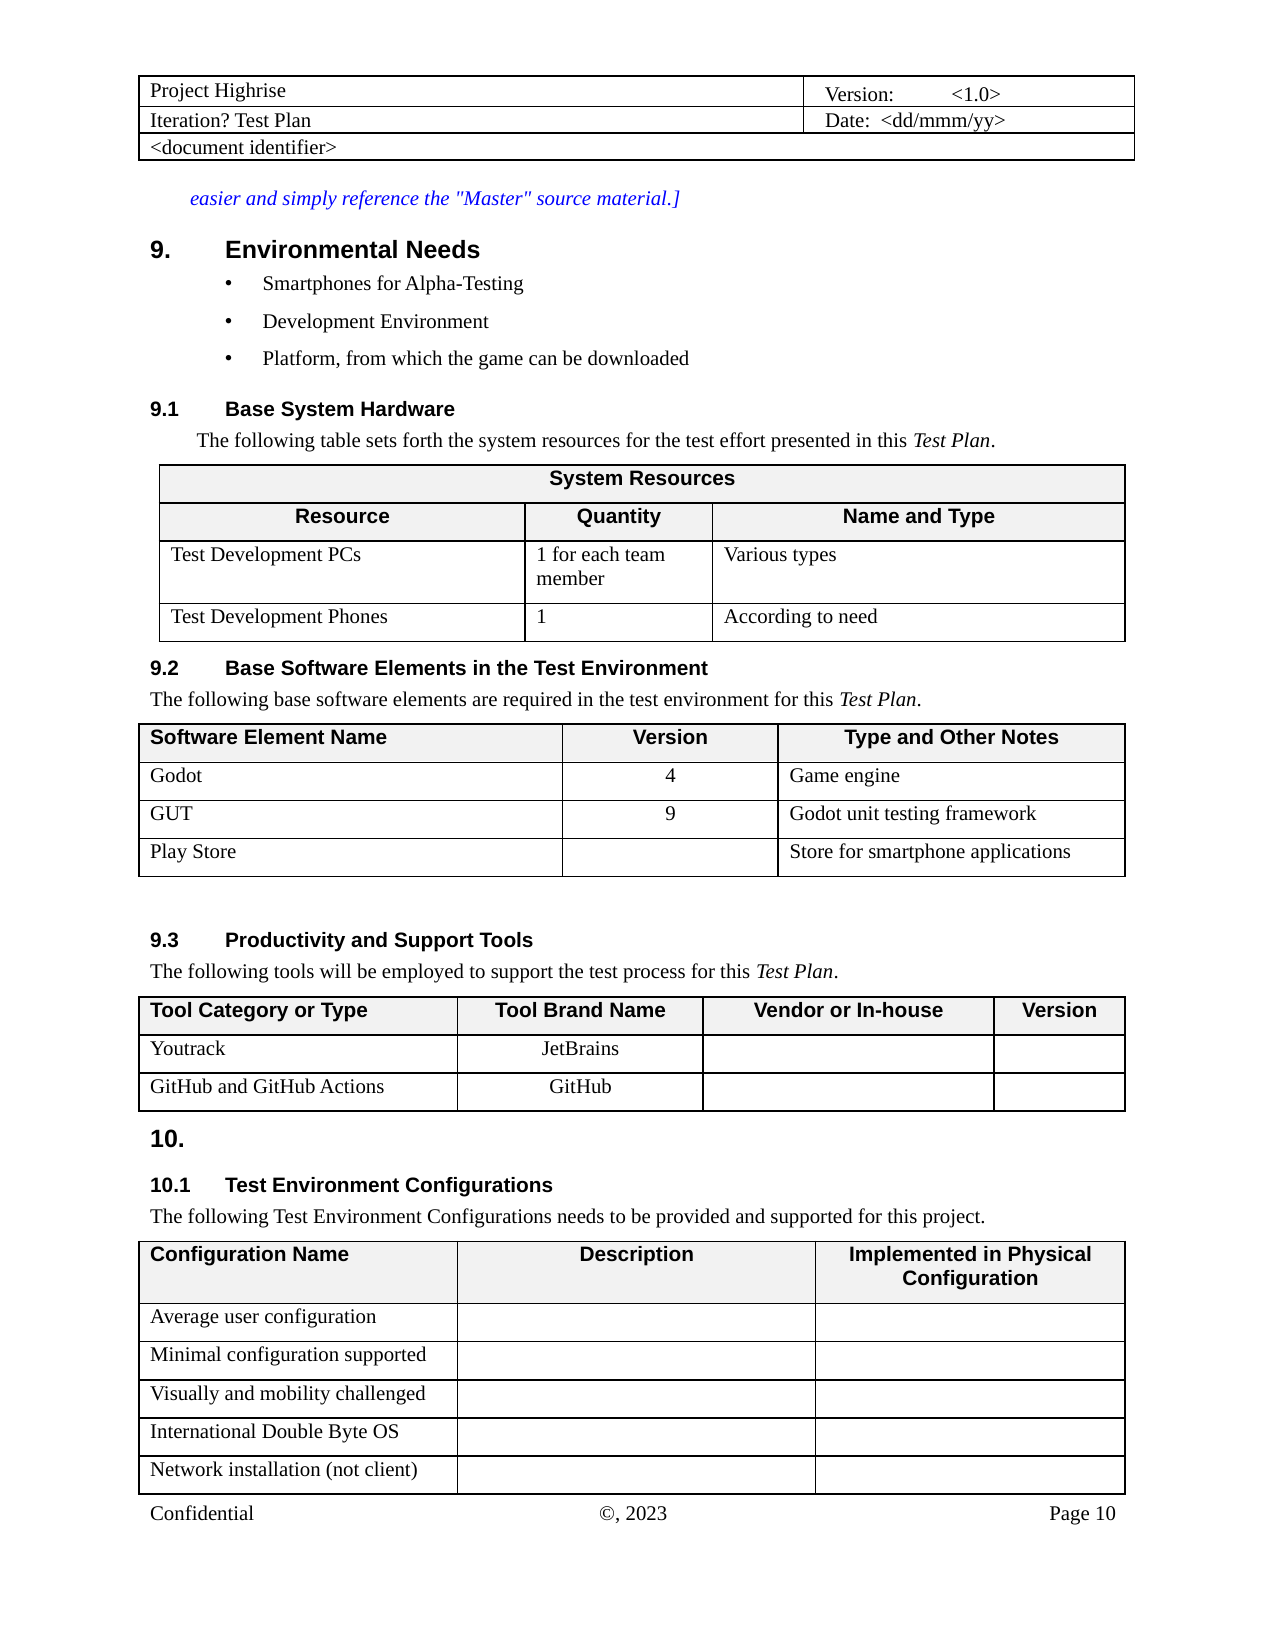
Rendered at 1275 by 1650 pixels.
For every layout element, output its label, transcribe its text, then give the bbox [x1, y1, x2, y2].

table_cell GitHub and GitHub Actions [140, 1074, 457, 1110]
table_cell [816, 1419, 1124, 1455]
table_cell [458, 1342, 815, 1379]
table_cell [816, 1381, 1124, 1417]
table_cell Game engine [779, 763, 1124, 799]
table_header Implemented in Physical Configuration [816, 1242, 1124, 1303]
table_cell International Double Byte OS [140, 1419, 457, 1455]
table_cell 1 for each team member [526, 542, 712, 602]
table_cell Play Store [140, 839, 562, 876]
table_header Vendor or In-house [704, 998, 993, 1034]
table_cell GitHub [458, 1074, 702, 1110]
text The following tools will be employed to support the test process for this Test Plan. [150, 958, 1125, 983]
table_cell Godot [140, 763, 562, 799]
table_cell [704, 1074, 993, 1110]
table_cell [995, 1074, 1124, 1110]
table_header Tool Brand Name [458, 998, 702, 1034]
subtitle Test Environment Configurations [150, 1172, 1125, 1197]
table_cell [816, 1342, 1124, 1379]
table_header Description [458, 1242, 815, 1303]
table_cell [816, 1304, 1124, 1341]
table_cell JetBrains [458, 1036, 702, 1072]
table_cell [458, 1457, 815, 1493]
table_cell Average user configuration [140, 1304, 457, 1341]
subtitle Productivity and Support Tools [150, 927, 1125, 952]
table_cell [458, 1419, 815, 1455]
table_cell Network installation (not client) [140, 1457, 457, 1493]
list Platform, from which the game can be downloaded [225, 345, 1125, 370]
table_cell Store for smartphone applications [779, 839, 1124, 876]
list Smartphones for Alpha-Testing [225, 270, 1125, 295]
table_header Version [995, 998, 1124, 1034]
table_cell Resource [160, 504, 524, 540]
table_cell 9 [563, 801, 777, 838]
table_cell 1 [526, 604, 712, 641]
table_cell Youtrack [140, 1036, 457, 1072]
table_cell According to need [713, 604, 1124, 641]
table_cell [458, 1381, 815, 1417]
table_cell Godot unit testing framework [779, 801, 1124, 838]
table_header Configuration Name [140, 1242, 457, 1303]
text The following table sets forth the system resources for the test effort presented in this Test Plan. [150, 427, 1125, 452]
table_cell [458, 1304, 815, 1341]
text The following base software elements are required in the test environment for this Test Plan. [150, 686, 1125, 711]
table_cell Visually and mobility challenged [140, 1381, 457, 1417]
subtitle Base System Hardware [150, 395, 1125, 420]
table_cell Name and Type [713, 504, 1124, 540]
table_cell [704, 1036, 993, 1072]
table_header Version [563, 725, 777, 761]
table_header Tool Category or Type [140, 998, 457, 1034]
table_cell [995, 1036, 1124, 1072]
table_cell [563, 839, 777, 876]
table_cell 4 [563, 763, 777, 799]
subtitle Environmental Needs [150, 235, 1125, 264]
subtitle Base Software Elements in the Test Environment [150, 654, 1125, 679]
text easier and simply reference the "Master" source material.] [190, 185, 1125, 210]
table_cell [816, 1457, 1124, 1493]
table_cell GUT [140, 801, 562, 838]
table_header Type and Other Notes [779, 725, 1124, 761]
list Development Environment [225, 308, 1125, 333]
table_header System Resources [160, 466, 1124, 502]
table_cell Minimal configuration supported [140, 1342, 457, 1379]
table_cell Quantity [526, 504, 712, 540]
table_cell Test Development PCs [160, 542, 524, 602]
table_cell Various types [713, 542, 1124, 602]
table_header Software Element Name [140, 725, 562, 761]
text The following Test Environment Configurations needs to be provided and supported for this project. [150, 1203, 1125, 1228]
table_cell Test Development Phones [160, 604, 524, 641]
